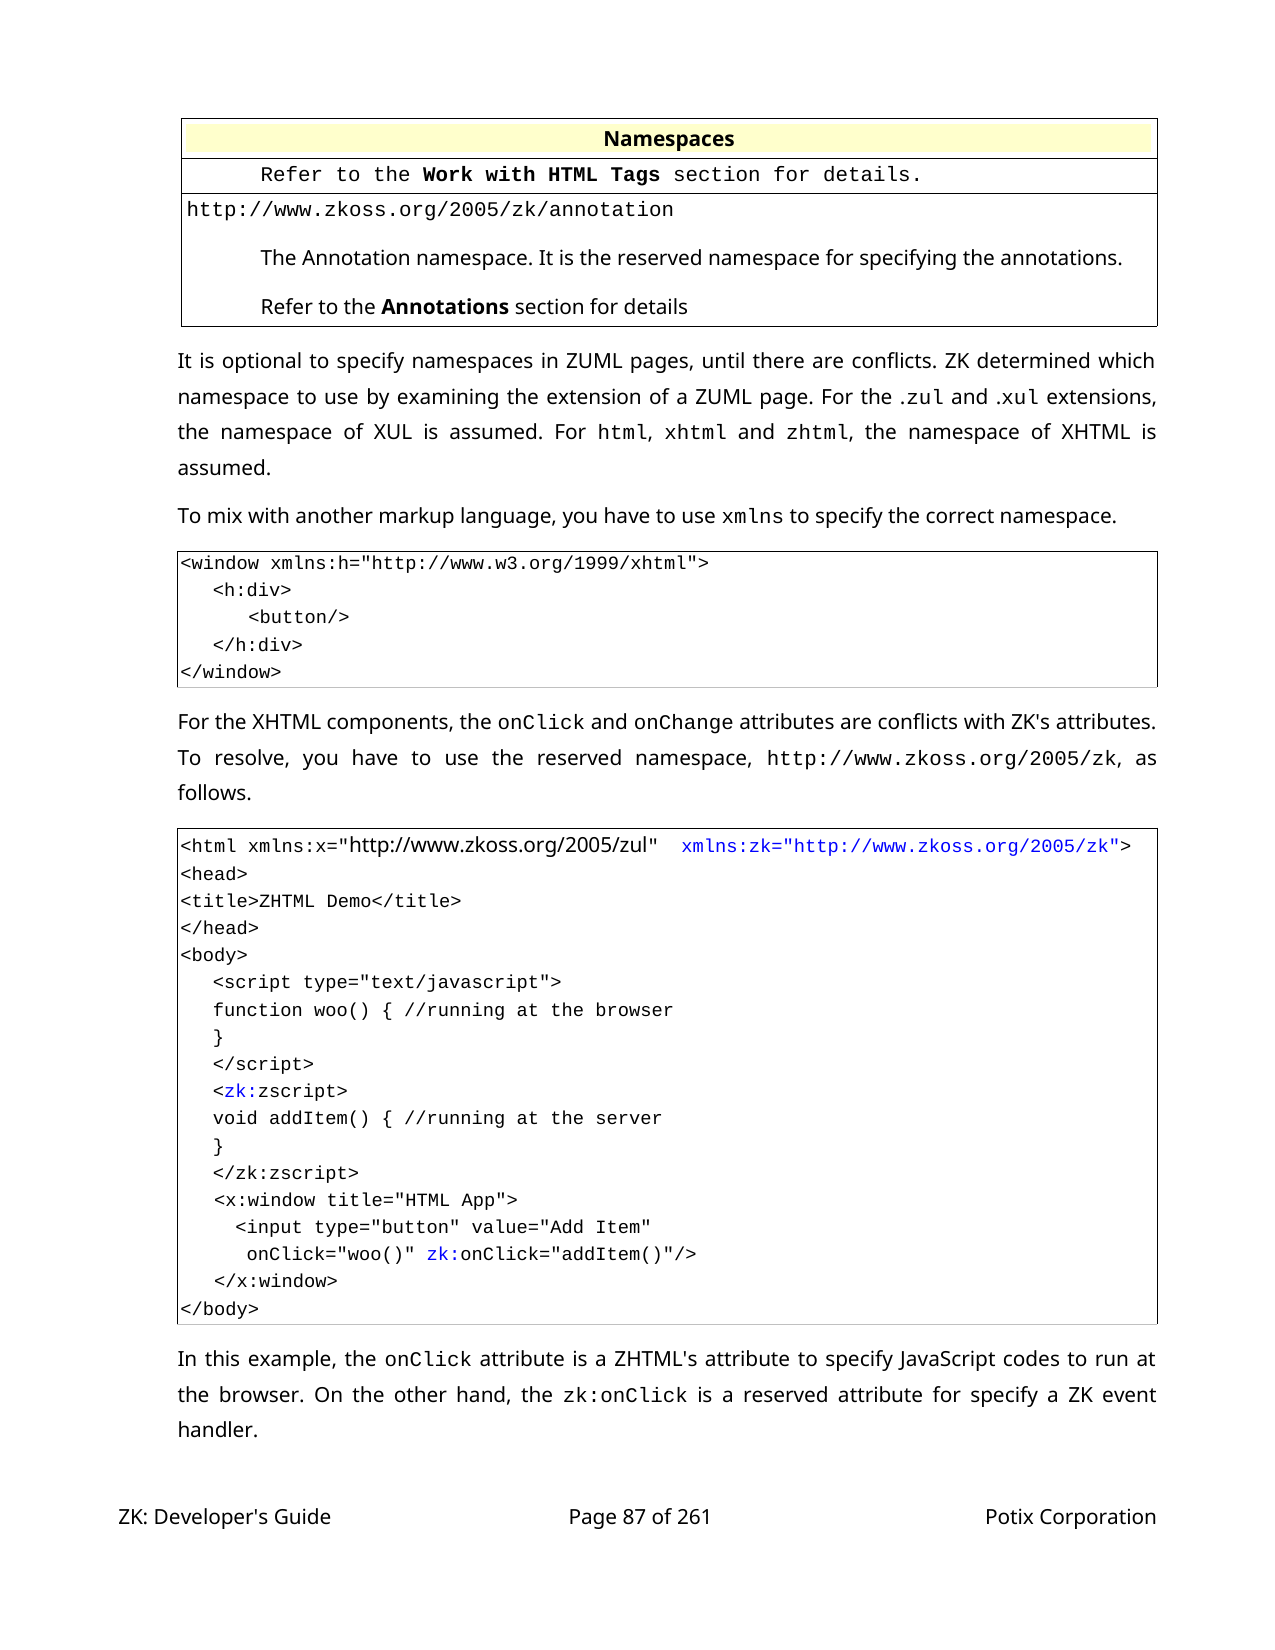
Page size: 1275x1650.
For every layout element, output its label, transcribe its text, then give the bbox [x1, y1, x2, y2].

table_cell http://www.zkoss.org/2005/zk/annotation The Annotation namespace. It is the reserved namespace for specifying the annotations. Refer to the Annotations section for details [182, 194, 1157, 326]
text </body> [178, 1297, 1157, 1324]
text <zk:zscript> [178, 1079, 1157, 1103]
text <head> [178, 862, 1157, 886]
text <script type="text/javascript"> [178, 970, 1157, 994]
text } [178, 1025, 1157, 1049]
text function woo() { //running at the browser [178, 997, 1157, 1022]
text <title>ZHTML Demo</title> [178, 889, 1157, 913]
text It is optional to specify namespaces in ZUML pages, until there are conflicts. ZK determined which namespace to use by examining the extension of a ZUML page. For the .zul and .xul extensions, the namespace of XUL is assumed. For html, xhtml and zhtml, the namespace of XHTML is assumed. [177, 347, 1157, 481]
text </h:div> [178, 632, 1157, 657]
text <html xmlns:x="http://www.zkoss.org/2005/zul" xmlns:zk="http://www.zkoss.org/2005/zk"> [178, 829, 1157, 859]
table_header Namespaces [182, 119, 1157, 158]
text void addItem() { //running at the server [178, 1106, 1157, 1131]
text } [178, 1133, 1157, 1158]
text </x:window> [178, 1269, 1157, 1294]
text In this example, the onClick attribute is a ZHTML's attribute to specify JavaScript codes to run at the browser. On the other hand, the zk:onClick is a reserved attribute for specify a ZK event handler. [177, 1344, 1157, 1444]
text For the XHTML components, the onClick and onChange attributes are conflicts with ZK's attributes. To resolve, you have to use the reserved namespace, http://www.zkoss.org/2005/zk, as follows. [177, 707, 1157, 807]
text <button/> [178, 605, 1157, 629]
text </script> [178, 1052, 1157, 1076]
text <x:window title="HTML App"> [178, 1188, 1157, 1212]
text <window xmlns:h="http://www.w3.org/1999/xhtml"> [178, 552, 1157, 575]
text <input type="button" value="Add Item" [178, 1215, 1157, 1239]
text onClick="woo()" zk:onClick="addItem()"/> [178, 1242, 1157, 1266]
table_cell Refer to the Work with HTML Tags section for details. [182, 159, 1157, 193]
text <h:div> [178, 578, 1157, 602]
text </head> [178, 916, 1157, 940]
text <body> [178, 943, 1157, 967]
text </zk:zscript> [178, 1161, 1157, 1185]
text </window> [178, 659, 1157, 687]
text To mix with another markup language, you have to use xmlns to specify the correct namespace. [177, 502, 1157, 530]
